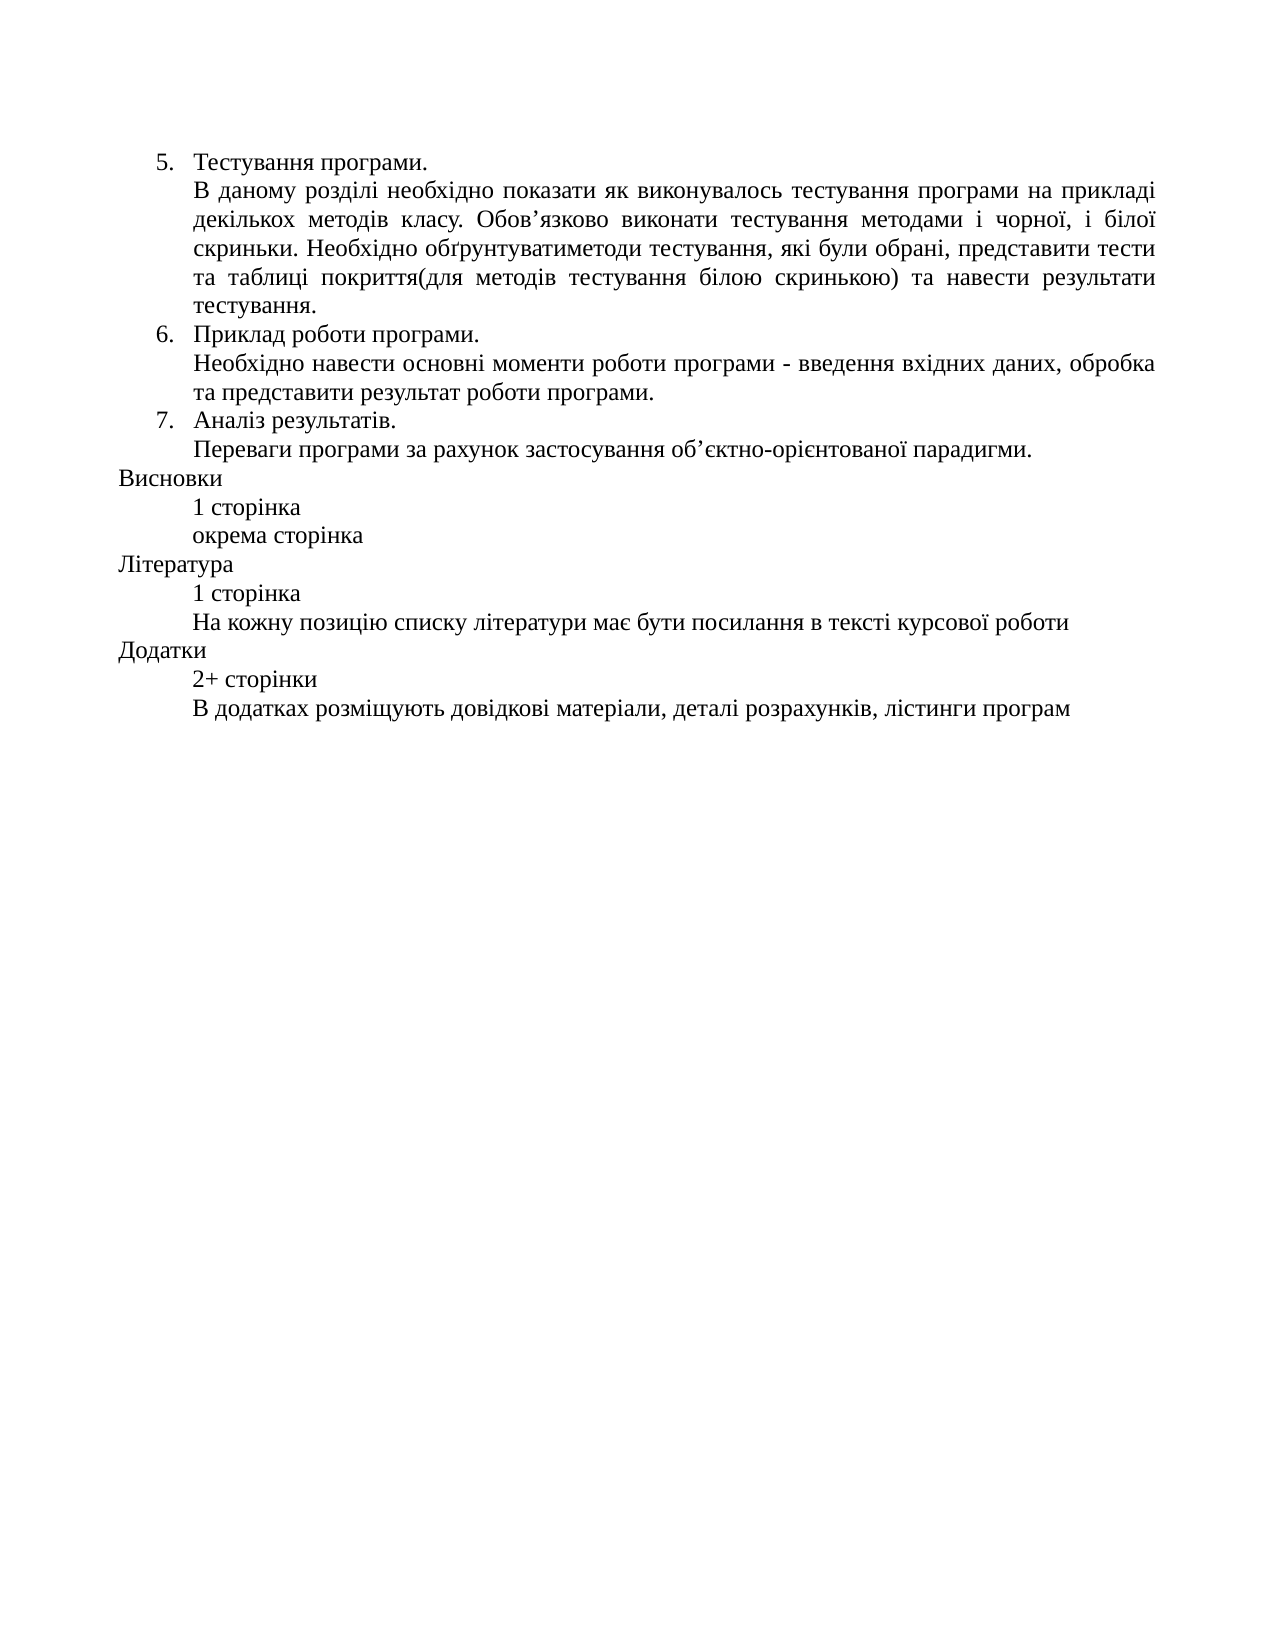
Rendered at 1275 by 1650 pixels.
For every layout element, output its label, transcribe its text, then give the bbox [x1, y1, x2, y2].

text Література [118, 549, 1157, 578]
text 1 сторінка [118, 578, 1157, 607]
text На кожну позицію списку літератури має бути посилання в тексті курсової роботи [118, 607, 1157, 636]
list Аналіз результатів. [156, 406, 1157, 434]
list Приклад роботи програми. [156, 319, 1157, 348]
text 1 сторінка [118, 492, 1157, 521]
text Додатки [118, 636, 1157, 664]
text Висновки [118, 463, 1157, 492]
text 2+ сторінки [118, 664, 1157, 693]
text окрема сторінка [118, 521, 1157, 549]
text В додатках розміщують довідкові матеріали, деталі розрахунків, лістинги програм [118, 693, 1157, 722]
list Необхідно навести основні моменти роботи програми - введення вхідних даних, обробка та представити результат роботи програми. [156, 348, 1157, 406]
list В даному розділі необхідно показати як виконувалось тестування програми на прикладі декількох методів класу. Обов’язково виконати тестування методами і чорної, і білої скриньки. Необхідно обґрунтуватиметоди тестування, які були обрані, представити тести та таблиці покриття(для методів тестування білою скринькою) та навести результати тестування. [156, 176, 1157, 319]
list Тестування програми. [156, 147, 1157, 176]
list Переваги програми за рахунок застосування об’єктно-орієнтованої парадигми. [156, 434, 1157, 463]
